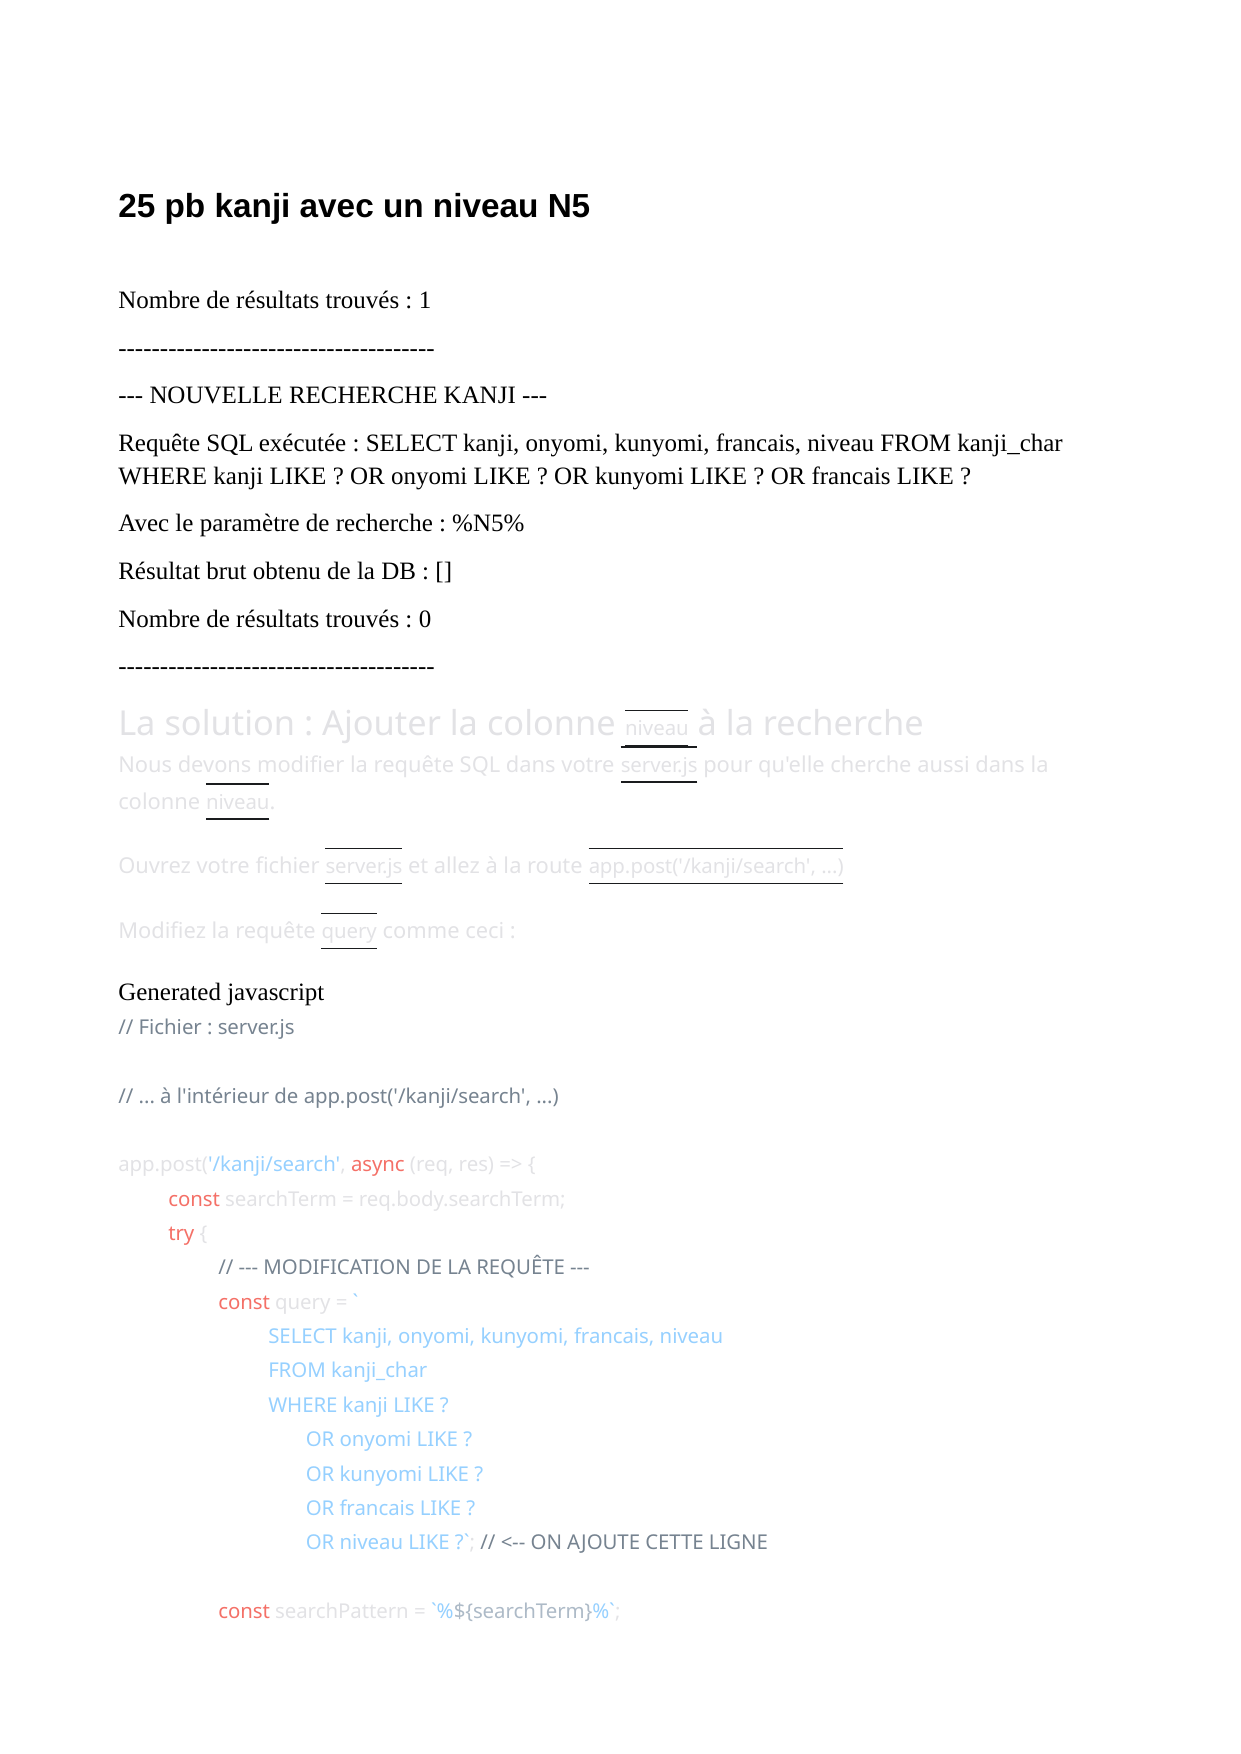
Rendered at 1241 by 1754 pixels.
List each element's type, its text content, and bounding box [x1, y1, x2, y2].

text OR kunyomi LIKE ? [118, 1453, 1122, 1487]
text --- NOUVELLE RECHERCHE KANJI --- [118, 380, 1122, 409]
text SELECT kanji, onyomi, kunyomi, francais, niveau [118, 1315, 1122, 1350]
text Ouvrez votre fichier server.js et allez à la route app.post('/kanji/search', ...) [118, 848, 1122, 884]
text -------------------------------------- [118, 651, 1122, 680]
text Résultat brut obtenu de la DB : [] [118, 556, 1122, 585]
text Nombre de résultats trouvés : 0 [118, 604, 1122, 632]
text const searchPattern = `%${searchTerm}%`; [118, 1590, 1122, 1625]
text OR niveau LIKE ?`; // <-- ON AJOUTE CETTE LIGNE [118, 1522, 1122, 1556]
text OR francais LIKE ? [118, 1487, 1122, 1522]
text Requête SQL exécutée : SELECT kanji, onyomi, kunyomi, francais, niveau FROM kanji_char WHERE kanji LIKE ? OR onyomi LIKE ? OR kunyomi LIKE ? OR francais LIKE ? [118, 428, 1122, 490]
text -------------------------------------- [118, 333, 1122, 361]
text Generated javascript [118, 977, 1122, 1006]
subtitle 25 pb kanji avec un niveau N5 [118, 187, 1122, 225]
text Nombre de résultats trouvés : 1 [118, 285, 1122, 314]
text Avec le paramètre de recherche : %N5% [118, 508, 1122, 537]
text // ... à l'intérieur de app.post('/kanji/search', ...) [118, 1075, 1122, 1109]
text // Fichier : server.js [118, 1006, 1122, 1040]
text Nous devons modifier la requête SQL dans votre server.js pour qu'elle cherche aussi dans la colonne niveau. [118, 746, 1122, 819]
text const searchTerm = req.body.searchTerm; [118, 1178, 1122, 1212]
text FROM kanji_char [118, 1350, 1122, 1384]
text const query = ` [118, 1281, 1122, 1315]
text Modifiez la requête query comme ceci : [118, 912, 1122, 949]
subtitle La solution : Ajouter la colonne niveau à la recherche [118, 699, 1122, 746]
text app.post('/kanji/search', async (req, res) => { [118, 1143, 1122, 1178]
text WHERE kanji LIKE ? [118, 1384, 1122, 1418]
text try { [118, 1212, 1122, 1247]
text OR onyomi LIKE ? [118, 1418, 1122, 1453]
text // --- MODIFICATION DE LA REQUÊTE --- [118, 1247, 1122, 1281]
